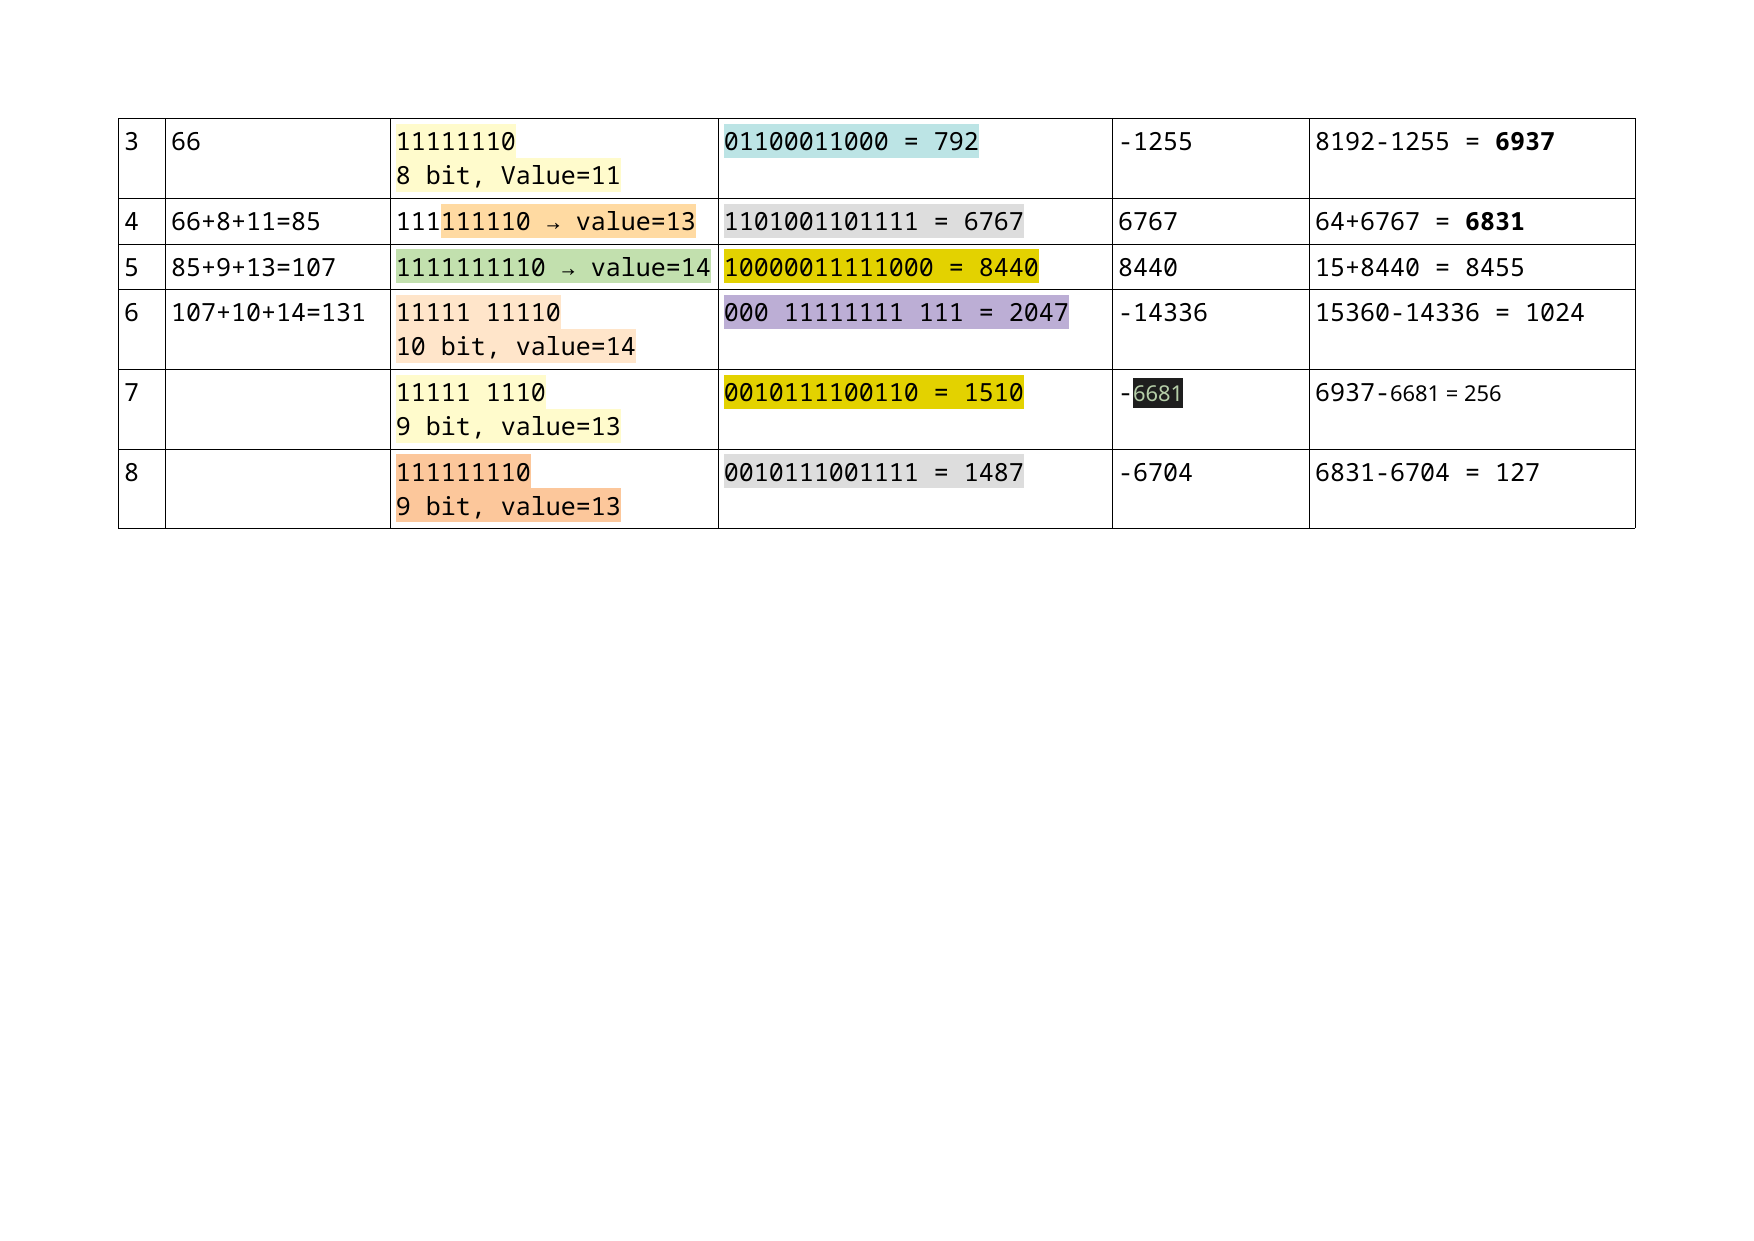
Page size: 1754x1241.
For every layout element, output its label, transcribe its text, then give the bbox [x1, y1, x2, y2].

table_cell [166, 370, 390, 448]
table_cell 111111110 → value=13 [391, 199, 718, 243]
table_cell 8192-1255 = 6937 [1310, 119, 1635, 198]
table_cell 11111 1110 9 bit, value=13 [391, 370, 718, 448]
table_cell 85+9+13=107 [166, 245, 390, 289]
table_cell 111111110 9 bit, value=13 [391, 450, 718, 528]
table_cell 107+10+14=131 [166, 290, 390, 369]
table_cell 11111110 8 bit, Value=11 [391, 119, 718, 198]
table_cell 66+8+11=85 [166, 199, 390, 243]
table_cell 15+8440 = 8455 [1310, 245, 1635, 289]
table_cell 0010111001111 = 1487 [719, 450, 1112, 528]
table_cell 6767 [1113, 199, 1309, 243]
table_cell -6704 [1113, 450, 1309, 528]
table_cell 66 [166, 119, 390, 198]
table_cell 6937-6681 = 256 [1310, 370, 1635, 448]
table_cell [166, 450, 390, 528]
table_cell 6831-6704 = 127 [1310, 450, 1635, 528]
table_cell 8440 [1113, 245, 1309, 289]
table_cell 64+6767 = 6831 [1310, 199, 1635, 243]
table_cell 6 [119, 290, 165, 369]
table_cell -14336 [1113, 290, 1309, 369]
table_cell 01100011000 = 792 [719, 119, 1112, 198]
table_cell -1255 [1113, 119, 1309, 198]
table_cell 7 [119, 370, 165, 448]
table_cell 3 [119, 119, 165, 198]
table_cell -6681 [1113, 370, 1309, 448]
table_cell 0010111100110 = 1510 [719, 370, 1112, 448]
table_cell 1101001101111 = 6767 [719, 199, 1112, 243]
table_cell 8 [119, 450, 165, 528]
table_cell 000 11111111 111 = 2047 [719, 290, 1112, 369]
table_cell 4 [119, 199, 165, 243]
table_cell 15360-14336 = 1024 [1310, 290, 1635, 369]
table_cell 5 [119, 245, 165, 289]
table_cell 1111111110 → value=14 [391, 245, 718, 289]
table_cell 11111 11110 10 bit, value=14 [391, 290, 718, 369]
table_cell 10000011111000 = 8440 [719, 245, 1112, 289]
